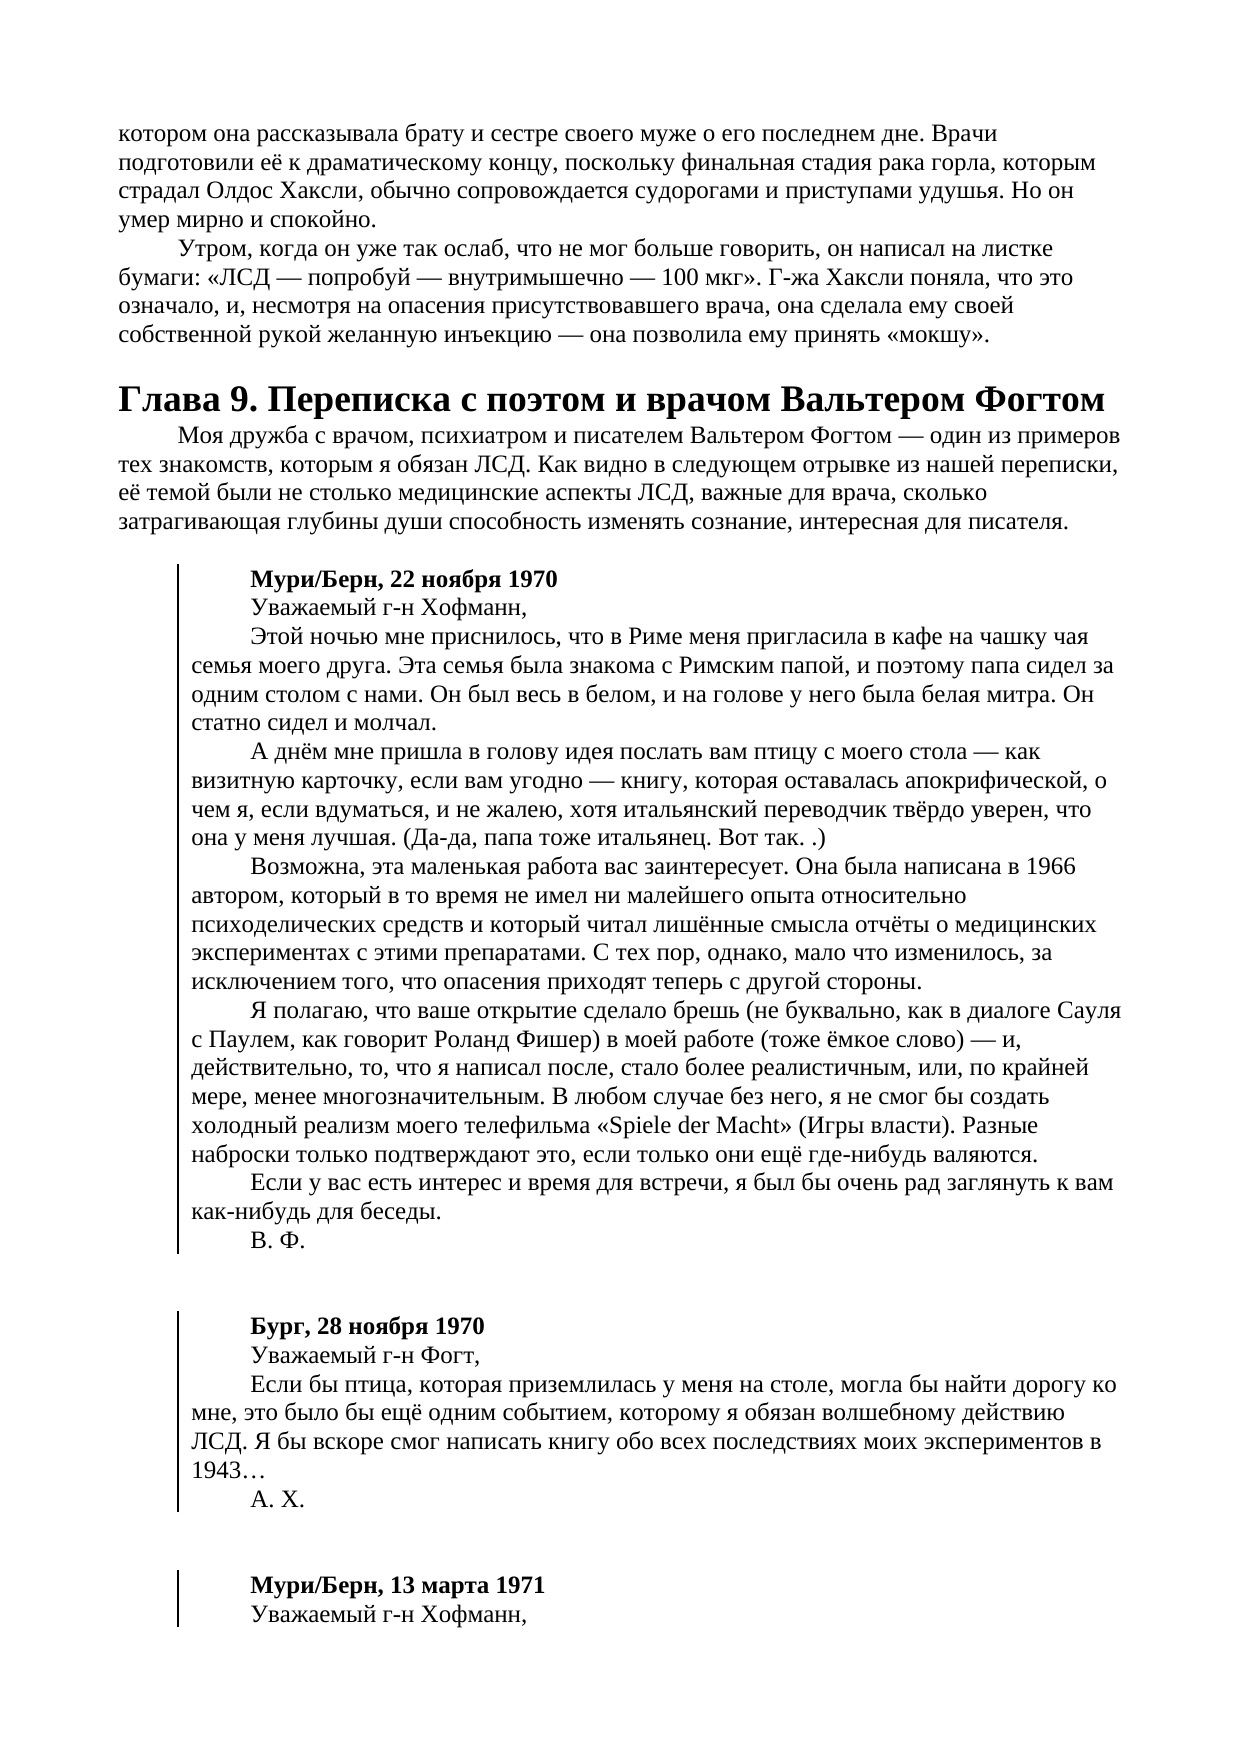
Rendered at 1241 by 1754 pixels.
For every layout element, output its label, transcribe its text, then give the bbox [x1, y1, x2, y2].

text Этой ночью мне приснилось, что в Риме меня пригласила в кафе на чашку чая семья моего друга. Эта семья была знакома с Римским папой, и поэтому папа сидел за одним столом с нами. Он был весь в белом, и на голове у него была белая митра. Он статно сидел и молчал. [179, 621, 1122, 736]
text котором она рассказывала брату и сестре своего муже о его последнем дне. Врачи подготовили её к драматическому концу, поскольку финальная стадия рака горла, которым страдал Олдос Хаксли, обычно сопровождается судорогами и приступами удушья. Но он умер мирно и спокойно. [118, 118, 1122, 233]
text Мури/Берн, 22 ноября 1970 [179, 564, 1122, 592]
text А днём мне пришла в голову идея послать вам птицу с моего стола — как визитную карточку, если вам угодно — книгу, которая оставалась апокрифической, о чем я, если вдуматься, и не жалею, хотя итальянский переводчик твёрдо уверен, что она у меня лучшая. (Да-да, папа тоже итальянец. Вот так. .) [179, 736, 1122, 851]
text Возможна, эта маленькая работа вас заинтересует. Она была написана в 1966 автором, который в то время не имел ни малейшего опыта относительно психоделических средств и который читал лишённые смысла отчёты о медицинских экспериментах с этими препаратами. С тех пор, однако, мало что изменилось, за исключением того, что опасения приходят теперь с другой стороны. [179, 851, 1122, 995]
text Моя дружба с врачом, психиатром и писателем Вальтером Фогтом — один из примеров тех знакомств, которым я обязан ЛСД. Как видно в следующем отрывке из нашей переписки, её темой были не столько медицинские аспекты ЛСД, важные для врача, сколько затрагивающая глубины души способность изменять сознание, интересная для писателя. [118, 420, 1122, 535]
subtitle Глава 9. Переписка с поэтом и врачом Вальтером Фогтом [118, 377, 1122, 420]
text Бург, 28 ноября 1970 [179, 1311, 1122, 1340]
text Мури/Берн, 13 марта 1971 [179, 1570, 1122, 1599]
text Уважаемый г-н Хофманн, [179, 1599, 1122, 1627]
text Уважаемый г-н Фогт, [179, 1340, 1122, 1369]
text Если у вас есть интерес и время для встречи, я был бы очень рад заглянуть к вам как-нибудь для беседы. [179, 1167, 1122, 1225]
text Если бы птица, которая приземлилась у меня на столе, могла бы найти дорогу ко мне, это было бы ещё одним событием, которому я обязан волшебному действию ЛСД. Я бы вскоре смог написать книгу обо всех последствиях моих экспериментов в 1943… [179, 1369, 1122, 1484]
text Утром, когда он уже так ослаб, что не мог больше говорить, он написал на листке бумаги: «ЛСД — попробуй — внутримышечно — 100 мкг». Г-жа Хаксли поняла, что это означало, и, несмотря на опасения присутствовавшего врача, она сделала ему своей собственной рукой желанную инъекцию — она позволила ему принять «мокшу». [118, 233, 1122, 348]
text В. Ф. [179, 1225, 1122, 1254]
text Уважаемый г-н Хофманн, [179, 592, 1122, 621]
text А. Х. [179, 1484, 1122, 1512]
text Я полагаю, что ваше открытие сделало брешь (не буквально, как в диалоге Сауля с Паулем, как говорит Роланд Фишер) в моей работе (тоже ёмкое слово) — и, действительно, то, что я написал после, стало более реалистичным, или, по крайней мере, менее многозначительным. В любом случае без него, я не смог бы создать холодный реализм моего телефильма «Spiele der Macht» (Игры власти). Разные наброски только подтверждают это, если только они ещё где-нибудь валяются. [179, 995, 1122, 1167]
